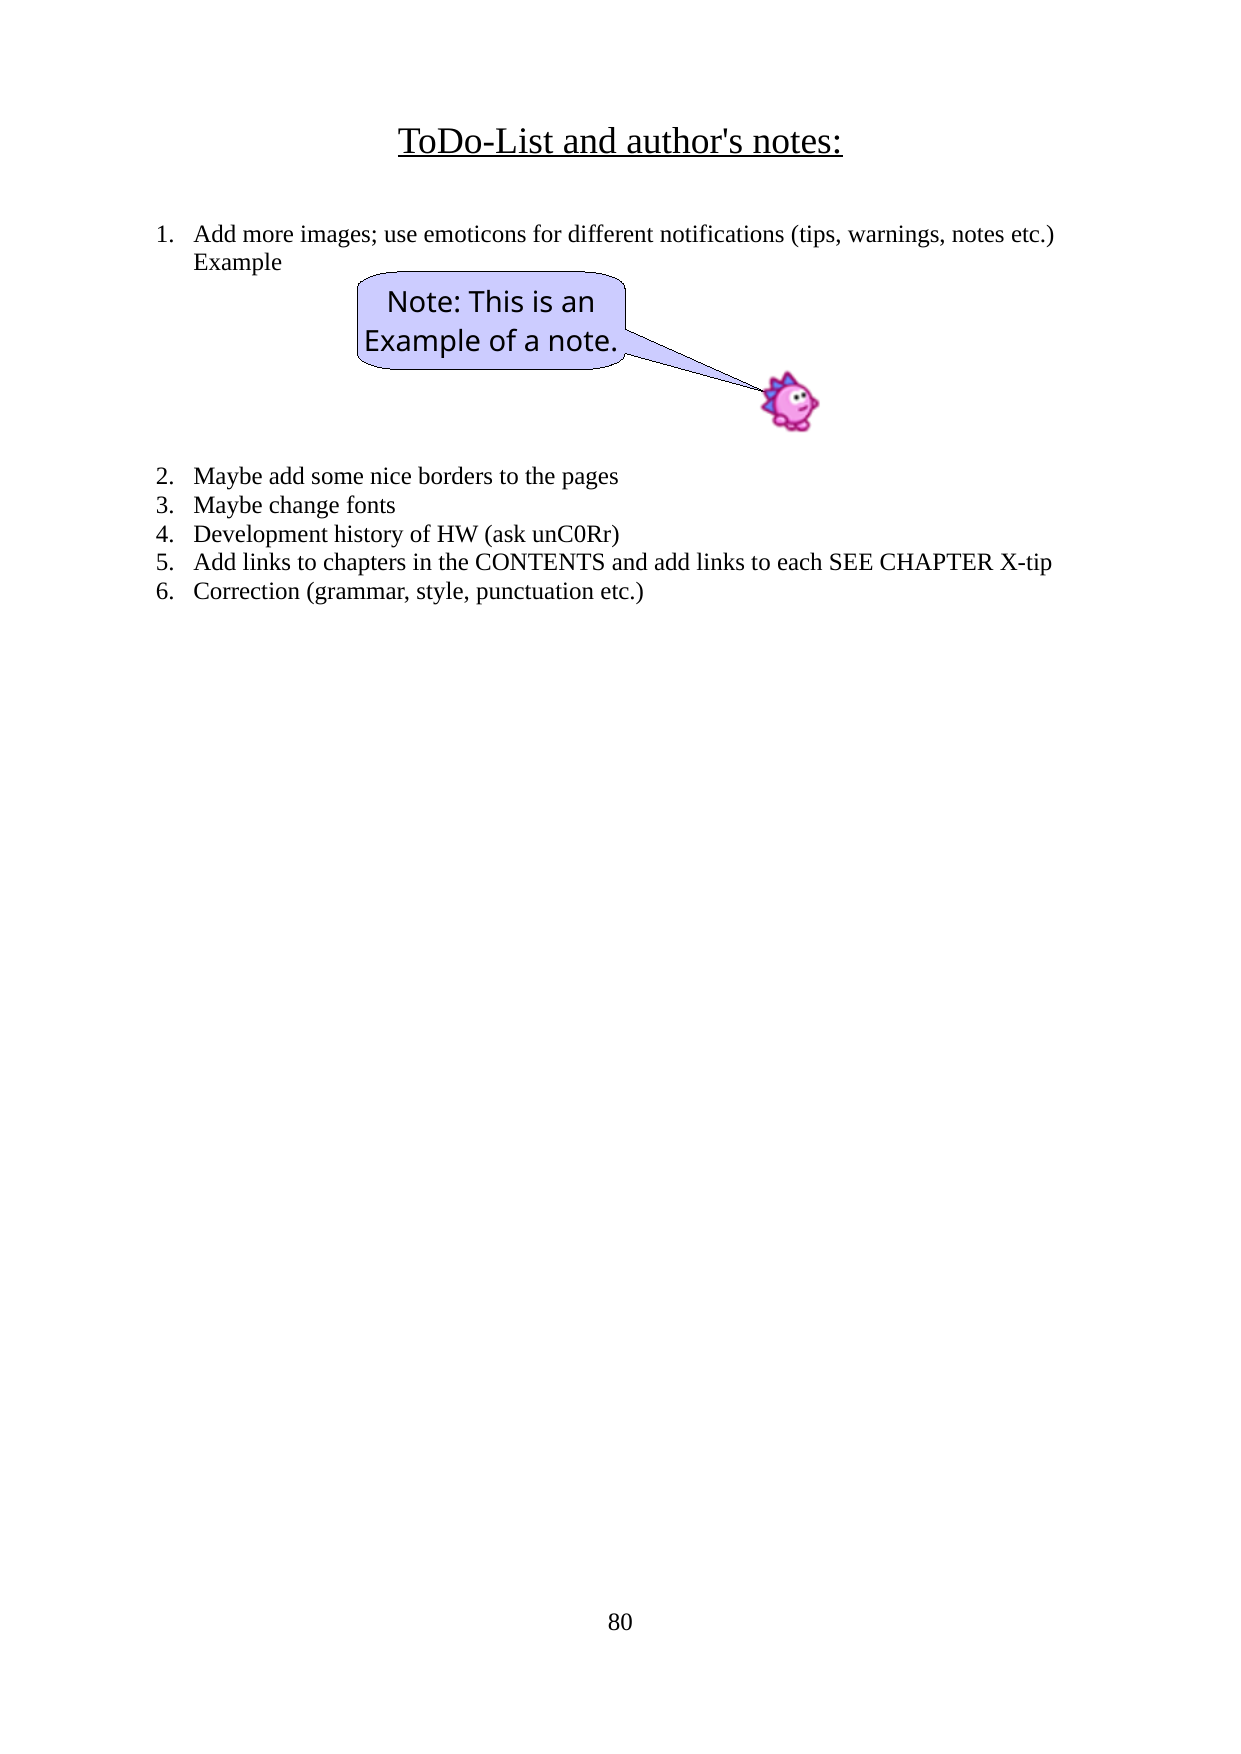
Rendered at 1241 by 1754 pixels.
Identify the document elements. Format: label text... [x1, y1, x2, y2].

list Add more images; use emoticons for different notifications (tips, warnings, notes etc.) [156, 219, 1122, 247]
list Maybe add some nice borders to the pages [156, 461, 1122, 490]
list Maybe change fonts [156, 490, 1122, 519]
picture [758, 368, 821, 433]
list Example [156, 247, 1122, 276]
text ToDo-List and author's notes: [118, 118, 1122, 161]
list Add links to chapters in the CONTENTS and add links to each SEE CHAPTER X-tip [156, 547, 1122, 576]
list Development history of HW (ask unC0Rr) [156, 519, 1122, 547]
list Correction (grammar, style, punctuation etc.) [156, 576, 1122, 605]
